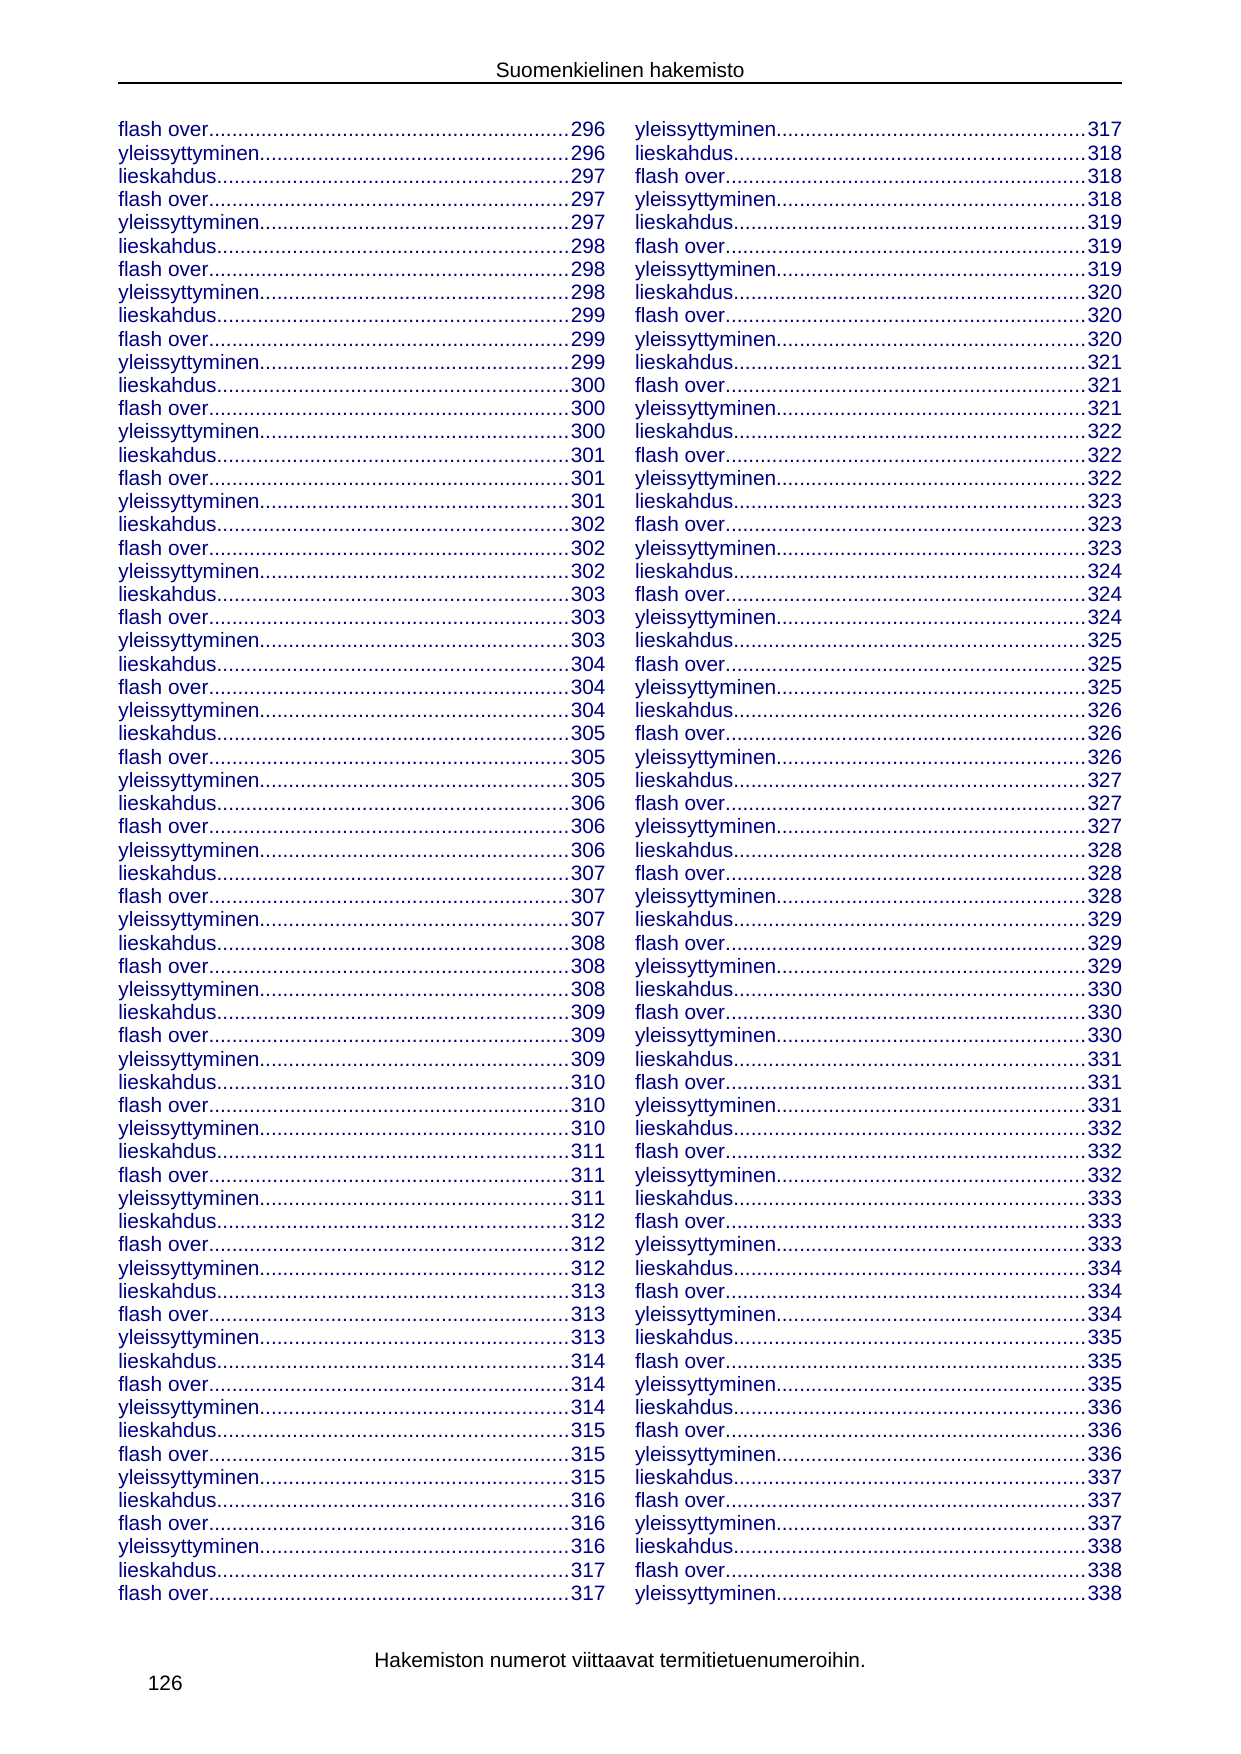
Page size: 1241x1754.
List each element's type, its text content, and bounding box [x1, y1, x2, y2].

text lieskahdus 324 [635, 559, 1122, 583]
text flash over 308 [118, 954, 605, 977]
text lieskahdus 336 [635, 1396, 1122, 1419]
text lieskahdus 316 [118, 1488, 605, 1512]
text lieskahdus 308 [118, 931, 605, 954]
text yleissyttyminen 326 [635, 745, 1122, 768]
text yleissyttyminen 317 [635, 118, 1122, 141]
text yleissyttyminen 312 [118, 1256, 605, 1279]
text yleissyttyminen 332 [635, 1163, 1122, 1187]
text lieskahdus 333 [635, 1187, 1122, 1210]
text lieskahdus 297 [118, 164, 605, 188]
text lieskahdus 325 [635, 629, 1122, 652]
text lieskahdus 318 [635, 141, 1122, 164]
text lieskahdus 322 [635, 420, 1122, 443]
text yleissyttyminen 301 [118, 490, 605, 513]
text flash over 321 [635, 373, 1122, 397]
text yleissyttyminen 300 [118, 420, 605, 443]
text lieskahdus 313 [118, 1279, 605, 1303]
text flash over 296 [118, 118, 605, 141]
text yleissyttyminen 337 [635, 1512, 1122, 1535]
text lieskahdus 311 [118, 1140, 605, 1163]
text flash over 305 [118, 745, 605, 768]
text yleissyttyminen 328 [635, 884, 1122, 908]
text lieskahdus 312 [118, 1210, 605, 1233]
text flash over 325 [635, 652, 1122, 676]
text flash over 315 [118, 1442, 605, 1465]
text flash over 328 [635, 861, 1122, 884]
text yleissyttyminen 307 [118, 908, 605, 931]
text flash over 303 [118, 606, 605, 629]
text lieskahdus 317 [118, 1558, 605, 1581]
text flash over 331 [635, 1070, 1122, 1094]
text flash over 333 [635, 1210, 1122, 1233]
text yleissyttyminen 321 [635, 397, 1122, 420]
text lieskahdus 327 [635, 768, 1122, 792]
text yleissyttyminen 330 [635, 1024, 1122, 1047]
text lieskahdus 303 [118, 583, 605, 606]
text yleissyttyminen 309 [118, 1047, 605, 1070]
text yleissyttyminen 329 [635, 954, 1122, 977]
text flash over 334 [635, 1279, 1122, 1303]
text yleissyttyminen 313 [118, 1326, 605, 1349]
text lieskahdus 310 [118, 1070, 605, 1094]
text flash over 309 [118, 1024, 605, 1047]
text flash over 310 [118, 1094, 605, 1117]
text lieskahdus 334 [635, 1256, 1122, 1279]
text lieskahdus 306 [118, 792, 605, 815]
text yleissyttyminen 298 [118, 281, 605, 304]
text flash over 312 [118, 1233, 605, 1256]
text lieskahdus 315 [118, 1419, 605, 1442]
text flash over 330 [635, 1001, 1122, 1024]
text flash over 322 [635, 443, 1122, 466]
text yleissyttyminen 324 [635, 606, 1122, 629]
text flash over 307 [118, 884, 605, 908]
text yleissyttyminen 334 [635, 1303, 1122, 1326]
text lieskahdus 338 [635, 1535, 1122, 1558]
text yleissyttyminen 302 [118, 559, 605, 583]
text yleissyttyminen 310 [118, 1117, 605, 1140]
text lieskahdus 320 [635, 281, 1122, 304]
text yleissyttyminen 303 [118, 629, 605, 652]
text yleissyttyminen 331 [635, 1094, 1122, 1117]
text flash over 311 [118, 1163, 605, 1187]
text yleissyttyminen 308 [118, 977, 605, 1001]
text lieskahdus 309 [118, 1001, 605, 1024]
text lieskahdus 337 [635, 1465, 1122, 1488]
text flash over 306 [118, 815, 605, 838]
text flash over 335 [635, 1349, 1122, 1372]
text lieskahdus 305 [118, 722, 605, 745]
text flash over 332 [635, 1140, 1122, 1163]
text lieskahdus 302 [118, 513, 605, 536]
text flash over 326 [635, 722, 1122, 745]
text lieskahdus 299 [118, 304, 605, 327]
text flash over 338 [635, 1558, 1122, 1581]
text yleissyttyminen 304 [118, 699, 605, 722]
text flash over 313 [118, 1303, 605, 1326]
text flash over 304 [118, 676, 605, 699]
text flash over 319 [635, 234, 1122, 257]
text yleissyttyminen 296 [118, 141, 605, 164]
text yleissyttyminen 315 [118, 1465, 605, 1488]
text yleissyttyminen 305 [118, 768, 605, 792]
text yleissyttyminen 335 [635, 1372, 1122, 1396]
text lieskahdus 300 [118, 373, 605, 397]
text lieskahdus 323 [635, 490, 1122, 513]
text yleissyttyminen 319 [635, 257, 1122, 281]
text lieskahdus 298 [118, 234, 605, 257]
text yleissyttyminen 327 [635, 815, 1122, 838]
text flash over 324 [635, 583, 1122, 606]
text lieskahdus 330 [635, 977, 1122, 1001]
text flash over 329 [635, 931, 1122, 954]
text lieskahdus 319 [635, 211, 1122, 234]
text lieskahdus 304 [118, 652, 605, 676]
text lieskahdus 307 [118, 861, 605, 884]
text flash over 301 [118, 466, 605, 490]
text flash over 298 [118, 257, 605, 281]
text flash over 299 [118, 327, 605, 350]
text lieskahdus 332 [635, 1117, 1122, 1140]
text yleissyttyminen 320 [635, 327, 1122, 350]
text yleissyttyminen 333 [635, 1233, 1122, 1256]
text flash over 336 [635, 1419, 1122, 1442]
text flash over 316 [118, 1512, 605, 1535]
text lieskahdus 329 [635, 908, 1122, 931]
text flash over 297 [118, 188, 605, 211]
text yleissyttyminen 306 [118, 838, 605, 861]
text flash over 302 [118, 536, 605, 559]
text flash over 327 [635, 792, 1122, 815]
text yleissyttyminen 325 [635, 676, 1122, 699]
text yleissyttyminen 297 [118, 211, 605, 234]
text lieskahdus 328 [635, 838, 1122, 861]
text flash over 337 [635, 1488, 1122, 1512]
text flash over 317 [118, 1581, 605, 1605]
text flash over 300 [118, 397, 605, 420]
text lieskahdus 326 [635, 699, 1122, 722]
text lieskahdus 335 [635, 1326, 1122, 1349]
text flash over 318 [635, 164, 1122, 188]
text flash over 314 [118, 1372, 605, 1396]
text yleissyttyminen 311 [118, 1187, 605, 1210]
text yleissyttyminen 323 [635, 536, 1122, 559]
text yleissyttyminen 314 [118, 1396, 605, 1419]
text yleissyttyminen 318 [635, 188, 1122, 211]
text yleissyttyminen 338 [635, 1581, 1122, 1605]
text yleissyttyminen 336 [635, 1442, 1122, 1465]
text flash over 320 [635, 304, 1122, 327]
text yleissyttyminen 299 [118, 350, 605, 373]
text lieskahdus 314 [118, 1349, 605, 1372]
text lieskahdus 301 [118, 443, 605, 466]
text lieskahdus 331 [635, 1047, 1122, 1070]
text yleissyttyminen 316 [118, 1535, 605, 1558]
text yleissyttyminen 322 [635, 466, 1122, 490]
text lieskahdus 321 [635, 350, 1122, 373]
text flash over 323 [635, 513, 1122, 536]
